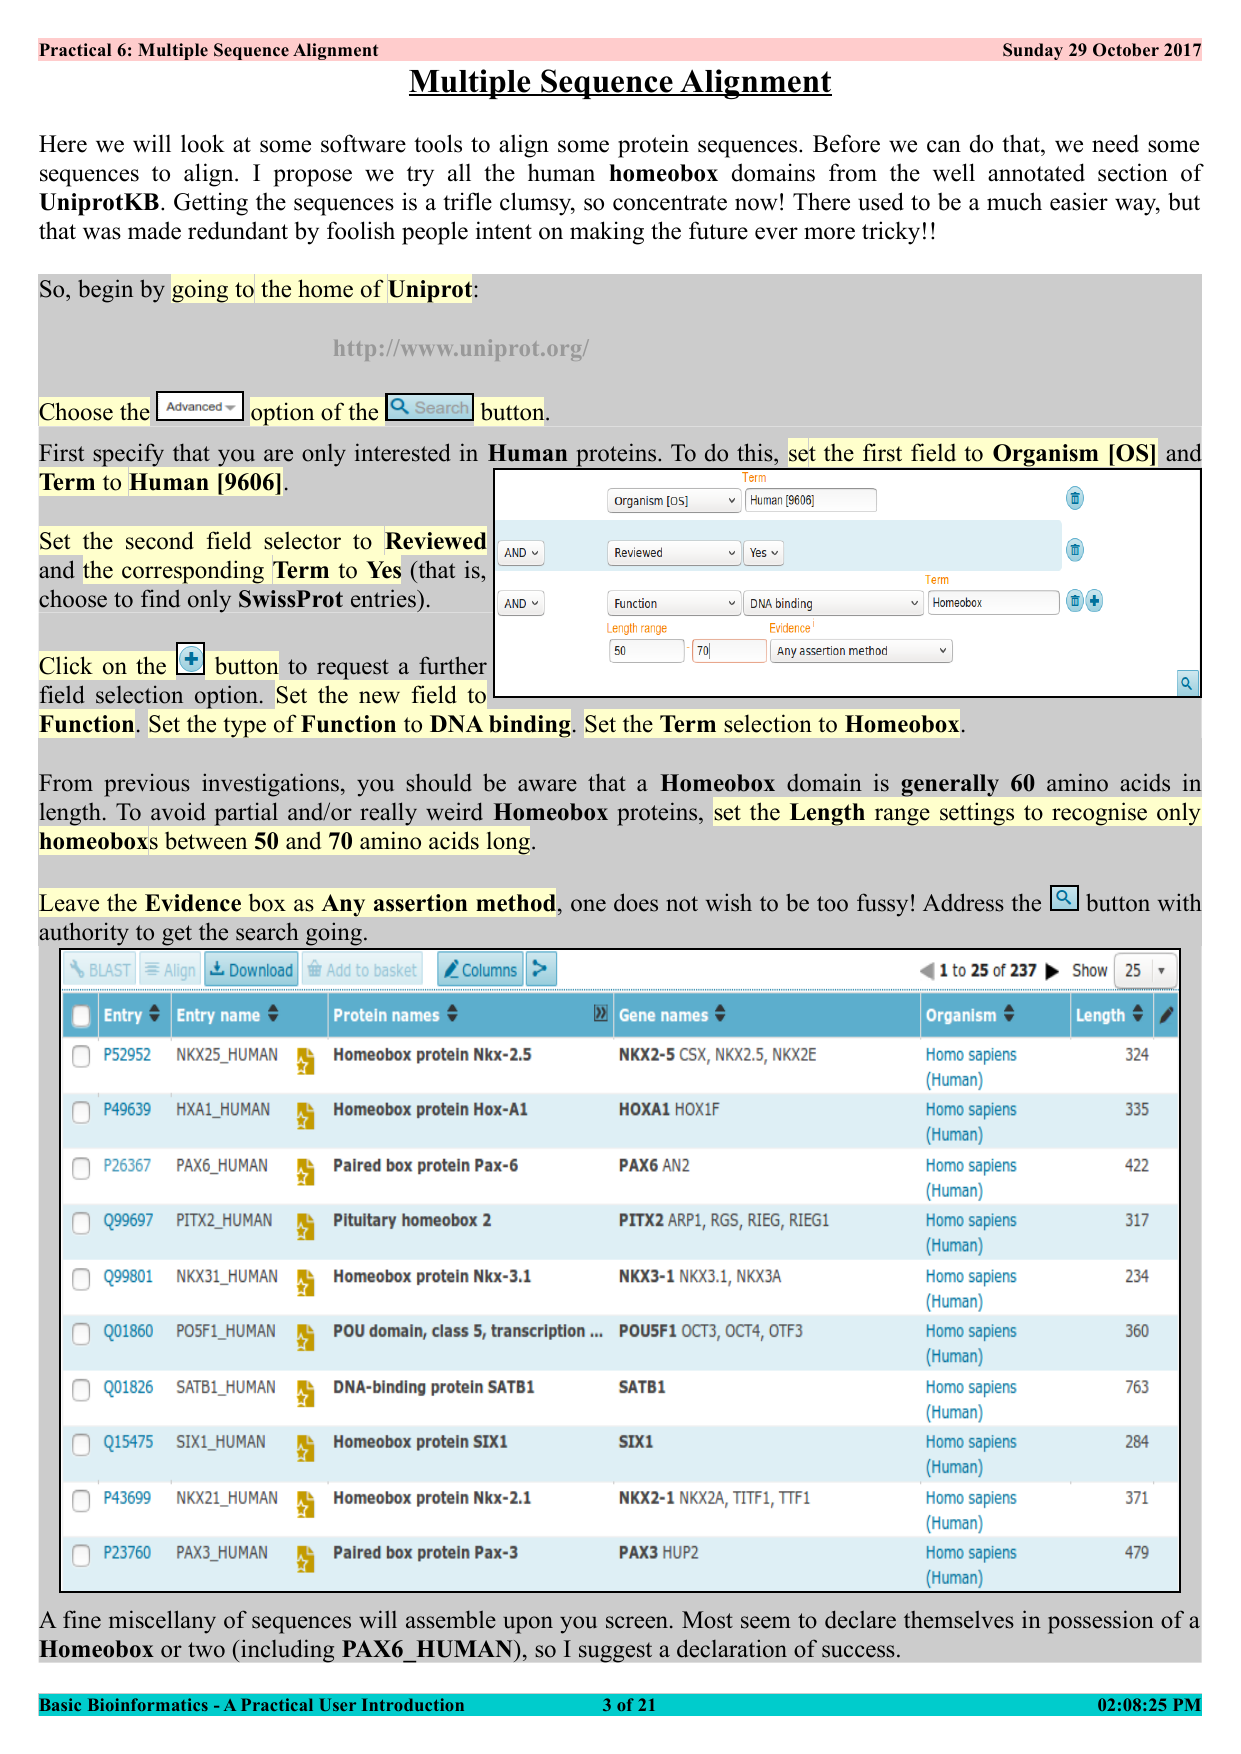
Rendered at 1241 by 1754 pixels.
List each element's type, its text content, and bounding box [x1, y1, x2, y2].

text Here we will look at some software tools to align some protein sequences. Before we can do that, we need some sequences to align. I propose we try all the human homeobox domains from the well annotated section of UniprotKB. Getting the sequences is a trifle clumsy, so concentrate now! There used to be a much easier way, but that was made redundant by foolish people intent on making the future ever more tricky!! [38, 128, 1202, 245]
text A fine miscellany of sequences will assemble upon you screen. Most seem to declare themselves in possession of a Homeobox or two (including PAX6_HUMAN), so I suggest a declaration of success. [38, 1602, 1202, 1663]
text So, begin by going to the home of Uniprot: [38, 274, 1202, 303]
picture [1052, 887, 1077, 909]
text From previous investigations, you should be aware that a Homeobox domain is generally 60 amino acids in length. To avoid partial and/or really weird Homeobox proteins, set the Length range settings to recognise only homeoboxs between 50 and 70 amino acids long. [38, 768, 1202, 855]
text Multiple Sequence Alignment [38, 61, 1202, 99]
text First specify that you are only interested in Human proteins. To do this, set the first field to Organism [OS] and Term to Human [9606]. [38, 438, 1202, 496]
picture [388, 395, 472, 419]
picture [61, 950, 1179, 1591]
text Leave the Evidence box as Any assertion method, one does not wish to be too fussy! Address the button with authority to get the search going. [38, 884, 1202, 946]
text Set the second field selector to Reviewed and the corresponding Term to Yes (that is, choose to find only SwissProt entries). [38, 526, 493, 613]
picture [158, 393, 242, 419]
picture [178, 644, 203, 673]
text Choose theoption of the button. [38, 391, 1202, 426]
picture [495, 470, 1200, 696]
text Click on the button to request a further field selection option. Set the new field to Function. Set the type of Function to DNA binding. Set the Term selection to Homeobox. [38, 642, 1202, 738]
text http://www.uniprot.org/ [38, 333, 1202, 362]
